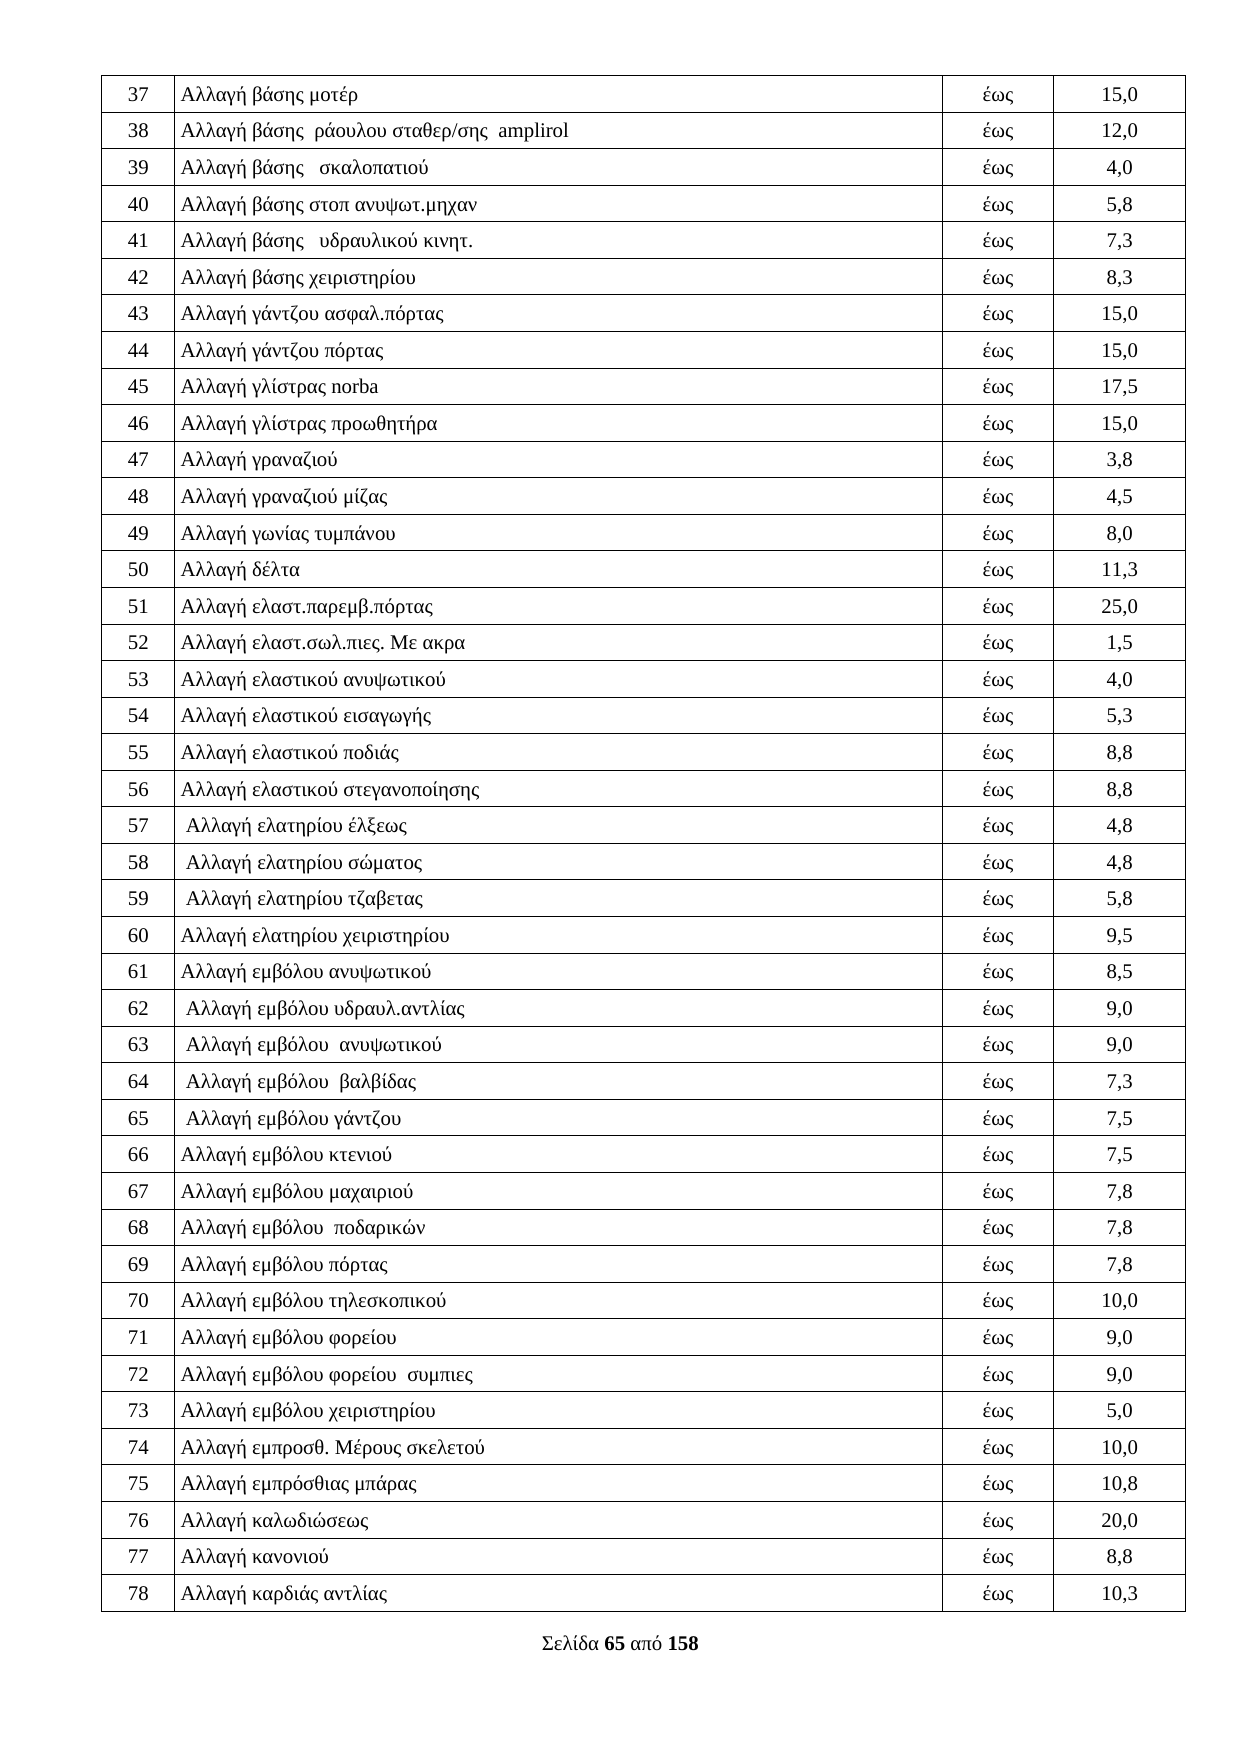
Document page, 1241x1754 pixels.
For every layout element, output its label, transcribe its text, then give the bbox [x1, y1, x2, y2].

table_cell 10,8 [1054, 1465, 1185, 1501]
table_cell 15,0 [1054, 295, 1185, 331]
table_cell Αλλαγή βάσης ράουλου σταθερ/σης amplirol [175, 113, 942, 148]
table_cell 7,5 [1054, 1100, 1185, 1135]
table_cell έως [943, 1319, 1053, 1355]
table_cell Αλλαγή εμβόλου ποδαρικών [175, 1210, 942, 1245]
table_cell 43 [102, 295, 174, 331]
table_cell έως [943, 295, 1053, 331]
table_cell έως [943, 149, 1053, 185]
table_cell έως [943, 405, 1053, 441]
table_cell 5,0 [1054, 1392, 1185, 1428]
table_cell 7,8 [1054, 1210, 1185, 1245]
table_cell Αλλαγή βάσης στοπ ανυψωτ.μηχαν [175, 186, 942, 221]
table_cell 65 [102, 1100, 174, 1135]
table_cell 15,0 [1054, 76, 1185, 112]
table_cell Αλλαγή ελαστικού εισαγωγής [175, 698, 942, 733]
table_cell Αλλαγή εμβόλου υδραυλ.αντλίας [175, 990, 942, 1026]
table_cell έως [943, 1575, 1053, 1611]
table_cell Αλλαγή βάσης μοτέρ [175, 76, 942, 112]
table_cell 3,8 [1054, 442, 1185, 477]
table_cell 74 [102, 1429, 174, 1464]
table_cell έως [943, 1210, 1053, 1245]
table_cell 9,0 [1054, 990, 1185, 1026]
table_cell έως [943, 625, 1053, 660]
table_cell 12,0 [1054, 113, 1185, 148]
table_cell Αλλαγή καλωδιώσεως [175, 1502, 942, 1537]
table_cell 15,0 [1054, 405, 1185, 441]
table_cell 17,5 [1054, 369, 1185, 404]
table_cell 10,3 [1054, 1575, 1185, 1611]
table_cell έως [943, 954, 1053, 989]
table_cell 25,0 [1054, 588, 1185, 623]
table_cell 7,3 [1054, 1063, 1185, 1099]
table_cell έως [943, 1539, 1053, 1574]
table_cell έως [943, 1465, 1053, 1501]
table_cell 9,0 [1054, 1027, 1185, 1062]
table_cell 44 [102, 332, 174, 367]
table_cell Αλλαγή εμβόλου κτενιού [175, 1136, 942, 1172]
table_cell Αλλαγή εμβόλου φορείου συμπιες [175, 1356, 942, 1391]
table_cell Αλλαγή ελαστ.σωλ.πιες. Με ακρα [175, 625, 942, 660]
table_cell έως [943, 1283, 1053, 1318]
table_cell έως [943, 917, 1053, 952]
table_cell Αλλαγή γραναζιού μίζας [175, 478, 942, 514]
table_cell Αλλαγή ελατηρίου τζαβετας [175, 880, 942, 916]
table_cell Αλλαγή γάντζου ασφαλ.πόρτας [175, 295, 942, 331]
table_cell 64 [102, 1063, 174, 1099]
table_cell 66 [102, 1136, 174, 1172]
table_cell Αλλαγή βάσης χειριστηρίου [175, 259, 942, 294]
table_cell Αλλαγή ελατηρίου έλξεως [175, 807, 942, 843]
table_cell 75 [102, 1465, 174, 1501]
table_cell έως [943, 442, 1053, 477]
table_cell Αλλαγή εμβόλου γάντζου [175, 1100, 942, 1135]
table_cell 8,0 [1054, 515, 1185, 550]
table_cell έως [943, 771, 1053, 806]
table_cell έως [943, 588, 1053, 623]
table_cell 8,8 [1054, 771, 1185, 806]
table_cell έως [943, 76, 1053, 112]
table_cell 8,5 [1054, 954, 1185, 989]
table_cell Αλλαγή γωνίας τυμπάνου [175, 515, 942, 550]
table_cell Αλλαγή γάντζου πόρτας [175, 332, 942, 367]
table_cell 55 [102, 734, 174, 770]
table_cell 49 [102, 515, 174, 550]
table_cell έως [943, 1246, 1053, 1282]
table_cell 7,8 [1054, 1246, 1185, 1282]
table_cell Αλλαγή εμβόλου ανυψωτικού [175, 1027, 942, 1062]
table_cell Αλλαγή γραναζιού [175, 442, 942, 477]
table_cell Αλλαγή γλίστρας norba [175, 369, 942, 404]
table_cell Αλλαγή εμβόλου μαχαιριού [175, 1173, 942, 1208]
table_cell 10,0 [1054, 1429, 1185, 1464]
table_cell 5,8 [1054, 186, 1185, 221]
table_cell έως [943, 1063, 1053, 1099]
table_cell έως [943, 807, 1053, 843]
table_cell Αλλαγή ελαστ.παρεμβ.πόρτας [175, 588, 942, 623]
table_cell 72 [102, 1356, 174, 1391]
table_cell έως [943, 259, 1053, 294]
table_cell 37 [102, 76, 174, 112]
table_cell 7,3 [1054, 222, 1185, 258]
table_cell 1,5 [1054, 625, 1185, 660]
table_cell Αλλαγή βάσης σκαλοπατιού [175, 149, 942, 185]
table_cell 70 [102, 1283, 174, 1318]
table_cell έως [943, 222, 1053, 258]
table_cell Αλλαγή εμβόλου χειριστηρίου [175, 1392, 942, 1428]
table_cell 7,8 [1054, 1173, 1185, 1208]
table_cell 63 [102, 1027, 174, 1062]
table_cell 42 [102, 259, 174, 294]
table_cell 59 [102, 880, 174, 916]
table_cell έως [943, 186, 1053, 221]
table_cell 9,0 [1054, 1319, 1185, 1355]
table_cell Αλλαγή βάσης υδραυλικού κινητ. [175, 222, 942, 258]
table_cell Αλλαγή ελατηρίου χειριστηρίου [175, 917, 942, 952]
table_cell έως [943, 478, 1053, 514]
table_cell 50 [102, 551, 174, 587]
table_cell 77 [102, 1539, 174, 1574]
table_cell έως [943, 1502, 1053, 1537]
table_cell Αλλαγή εμπρόσθιας μπάρας [175, 1465, 942, 1501]
table_cell έως [943, 698, 1053, 733]
table_cell 5,3 [1054, 698, 1185, 733]
table_cell 4,5 [1054, 478, 1185, 514]
table_cell έως [943, 990, 1053, 1026]
table_cell 15,0 [1054, 332, 1185, 367]
table_cell έως [943, 551, 1053, 587]
table_cell Αλλαγή εμπροσθ. Μέρους σκελετού [175, 1429, 942, 1464]
table_cell έως [943, 734, 1053, 770]
table_cell 56 [102, 771, 174, 806]
table_cell 41 [102, 222, 174, 258]
table_cell 45 [102, 369, 174, 404]
table_cell Αλλαγή εμβόλου τηλεσκοπικού [175, 1283, 942, 1318]
table_cell 5,8 [1054, 880, 1185, 916]
table_cell 46 [102, 405, 174, 441]
table_cell 48 [102, 478, 174, 514]
table_cell Αλλαγή εμβόλου βαλβίδας [175, 1063, 942, 1099]
table_cell έως [943, 661, 1053, 697]
table_cell Αλλαγή καρδιάς αντλίας [175, 1575, 942, 1611]
table_cell 8,8 [1054, 734, 1185, 770]
table_cell έως [943, 1100, 1053, 1135]
table_cell Αλλαγή δέλτα [175, 551, 942, 587]
table_cell έως [943, 515, 1053, 550]
table_cell Αλλαγή κανονιού [175, 1539, 942, 1574]
table_cell 68 [102, 1210, 174, 1245]
table_cell έως [943, 1392, 1053, 1428]
table_cell 40 [102, 186, 174, 221]
table_cell Αλλαγή ελαστικού ποδιάς [175, 734, 942, 770]
table_cell έως [943, 332, 1053, 367]
table_cell Αλλαγή εμβόλου ανυψωτικού [175, 954, 942, 989]
table_cell 9,5 [1054, 917, 1185, 952]
table_cell έως [943, 369, 1053, 404]
table_cell 8,3 [1054, 259, 1185, 294]
table_cell 39 [102, 149, 174, 185]
table_cell 4,8 [1054, 807, 1185, 843]
table_cell Αλλαγή εμβόλου φορείου [175, 1319, 942, 1355]
table_cell 38 [102, 113, 174, 148]
table_cell 52 [102, 625, 174, 660]
table_cell Αλλαγή ελατηρίου σώματος [175, 844, 942, 879]
table_cell 58 [102, 844, 174, 879]
table_cell 47 [102, 442, 174, 477]
table_cell 54 [102, 698, 174, 733]
table_cell 73 [102, 1392, 174, 1428]
table_cell 57 [102, 807, 174, 843]
table_cell 20,0 [1054, 1502, 1185, 1537]
table_cell 71 [102, 1319, 174, 1355]
table_cell 4,0 [1054, 661, 1185, 697]
table_cell έως [943, 113, 1053, 148]
table_cell έως [943, 1027, 1053, 1062]
table_cell 4,0 [1054, 149, 1185, 185]
table_cell 9,0 [1054, 1356, 1185, 1391]
table_cell Αλλαγή εμβόλου πόρτας [175, 1246, 942, 1282]
table_cell Αλλαγή γλίστρας προωθητήρα [175, 405, 942, 441]
table_cell 53 [102, 661, 174, 697]
table_cell 4,8 [1054, 844, 1185, 879]
table_cell Αλλαγή ελαστικού στεγανοποίησης [175, 771, 942, 806]
table_cell έως [943, 880, 1053, 916]
table_cell έως [943, 1356, 1053, 1391]
table_cell 8,8 [1054, 1539, 1185, 1574]
table_cell 69 [102, 1246, 174, 1282]
table_cell 51 [102, 588, 174, 623]
table_cell 7,5 [1054, 1136, 1185, 1172]
table_cell 62 [102, 990, 174, 1026]
table_cell 67 [102, 1173, 174, 1208]
table_cell 61 [102, 954, 174, 989]
table_cell 10,0 [1054, 1283, 1185, 1318]
table_cell Αλλαγή ελαστικού ανυψωτικού [175, 661, 942, 697]
table_cell 78 [102, 1575, 174, 1611]
table_cell 76 [102, 1502, 174, 1537]
table_cell έως [943, 1429, 1053, 1464]
table_cell έως [943, 1136, 1053, 1172]
table_cell έως [943, 1173, 1053, 1208]
table_cell 60 [102, 917, 174, 952]
table_cell έως [943, 844, 1053, 879]
table_cell 11,3 [1054, 551, 1185, 587]
